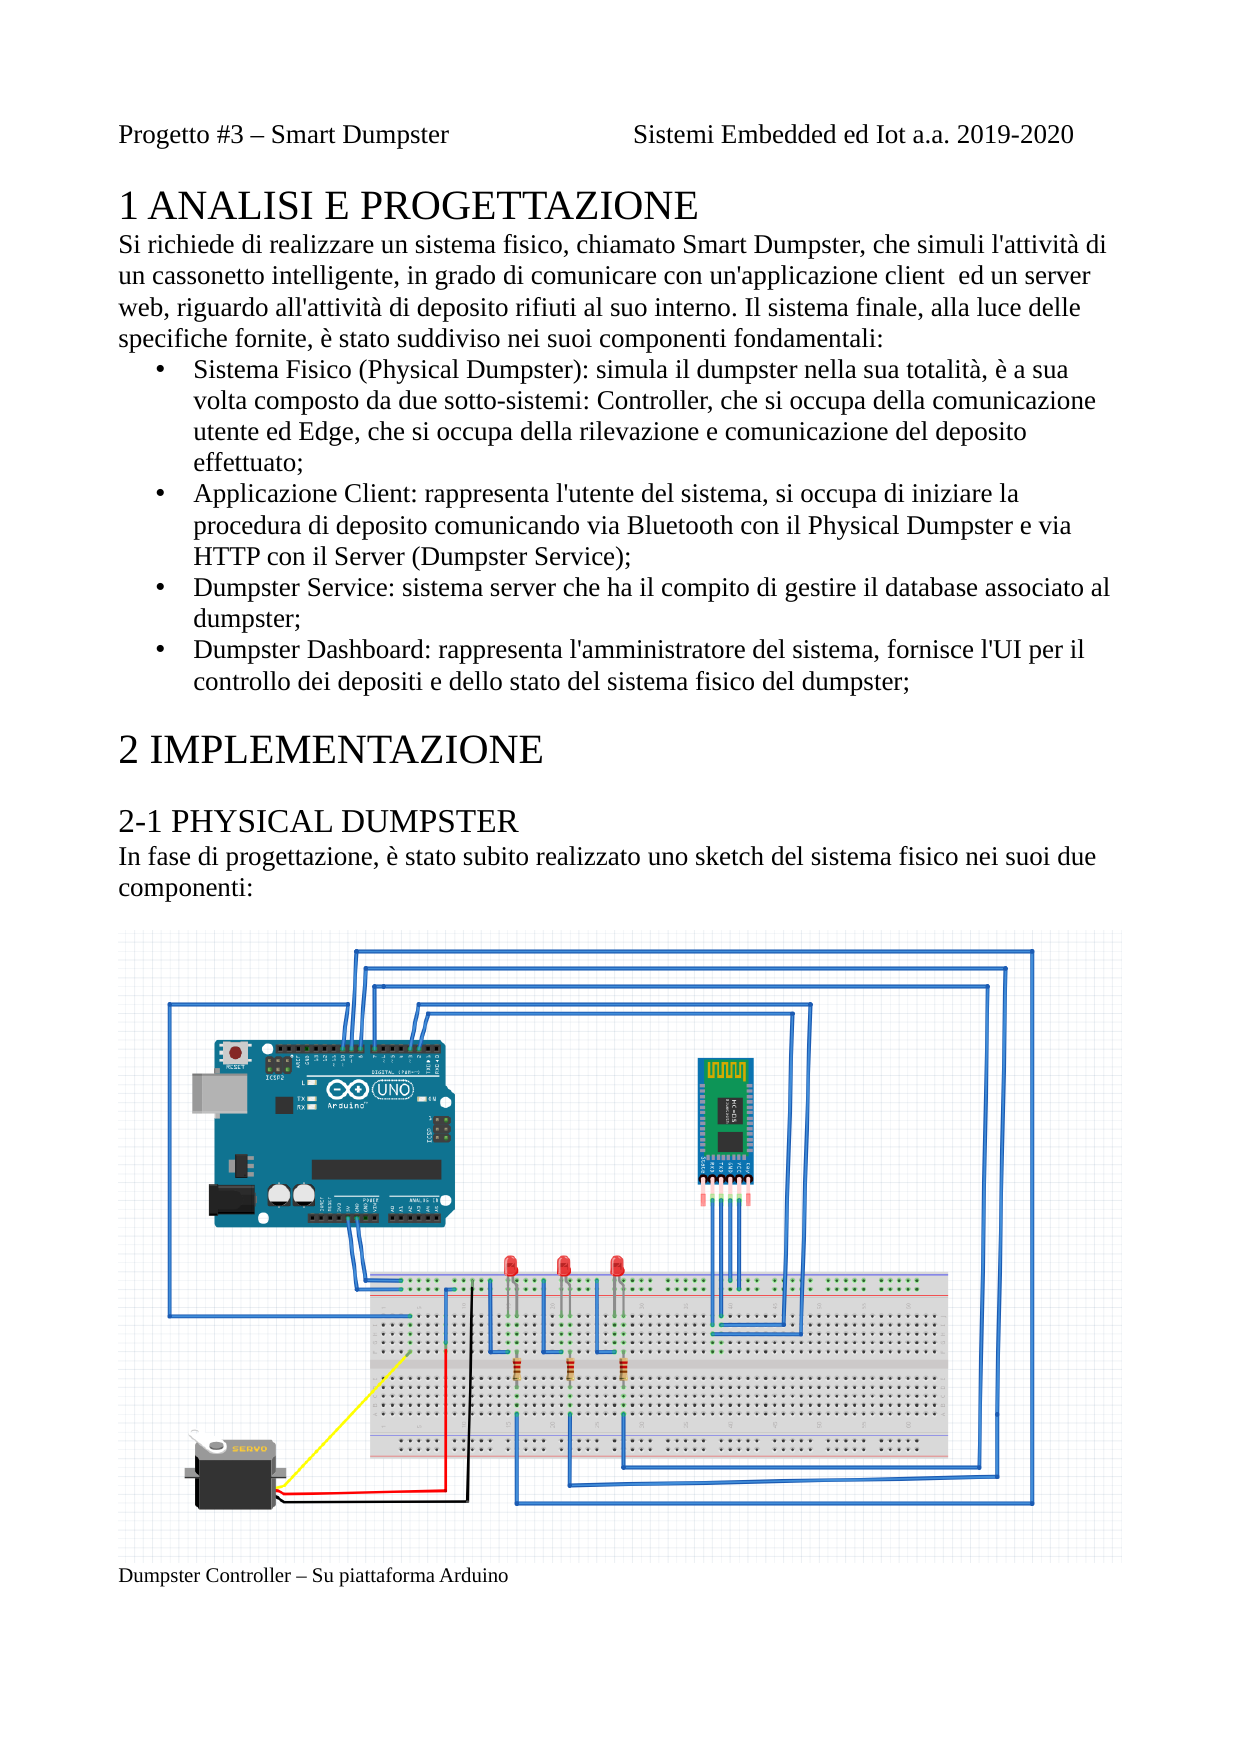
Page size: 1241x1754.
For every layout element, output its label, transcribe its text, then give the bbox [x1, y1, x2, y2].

list Dumpster Dashboard: rappresenta l'amministratore del sistema, fornisce l'UI per il controllo dei depositi e dello stato del sistema fisico del dumpster; [156, 633, 1122, 696]
picture [118, 930, 1122, 1563]
text Dumpster Controller – Su piattaforma Arduino [118, 1563, 1122, 1587]
text 1 ANALISI E PROGETTAZIONE [118, 180, 1122, 228]
text Si richiede di realizzare un sistema fisico, chiamato Smart Dumpster, che simuli l'attività di un cassonetto intelligente, in grado di comunicare con un'applicazione client ed un server web, riguardo all'attività di deposito rifiuti al suo interno. Il sistema finale, alla luce delle specifiche fornite, è stato suddiviso nei suoi componenti fondamentali: [118, 228, 1122, 353]
text 2-1 PHYSICAL DUMPSTER [118, 801, 1122, 840]
list Sistema Fisico (Physical Dumpster): simula il dumpster nella sua totalità, è a sua volta composto da due sotto-sistemi: Controller, che si occupa della comunicazione utente ed Edge, che si occupa della rilevazione e comunicazione del deposito effettuato; [156, 353, 1122, 478]
text Progetto #3 – Smart Dumpster Sistemi Embedded ed Iot a.a. 2019-2020 [118, 118, 1122, 149]
text In fase di progettazione, è stato subito realizzato uno sketch del sistema fisico nei suoi due componenti: [118, 840, 1122, 902]
list Dumpster Service: sistema server che ha il compito di gestire il database associato al dumpster; [156, 571, 1122, 633]
list Applicazione Client: rappresenta l'utente del sistema, si occupa di iniziare la procedura di deposito comunicando via Bluetooth con il Physical Dumpster e via HTTP con il Server (Dumpster Service); [156, 478, 1122, 571]
text 2 IMPLEMENTAZIONE [118, 725, 1122, 773]
